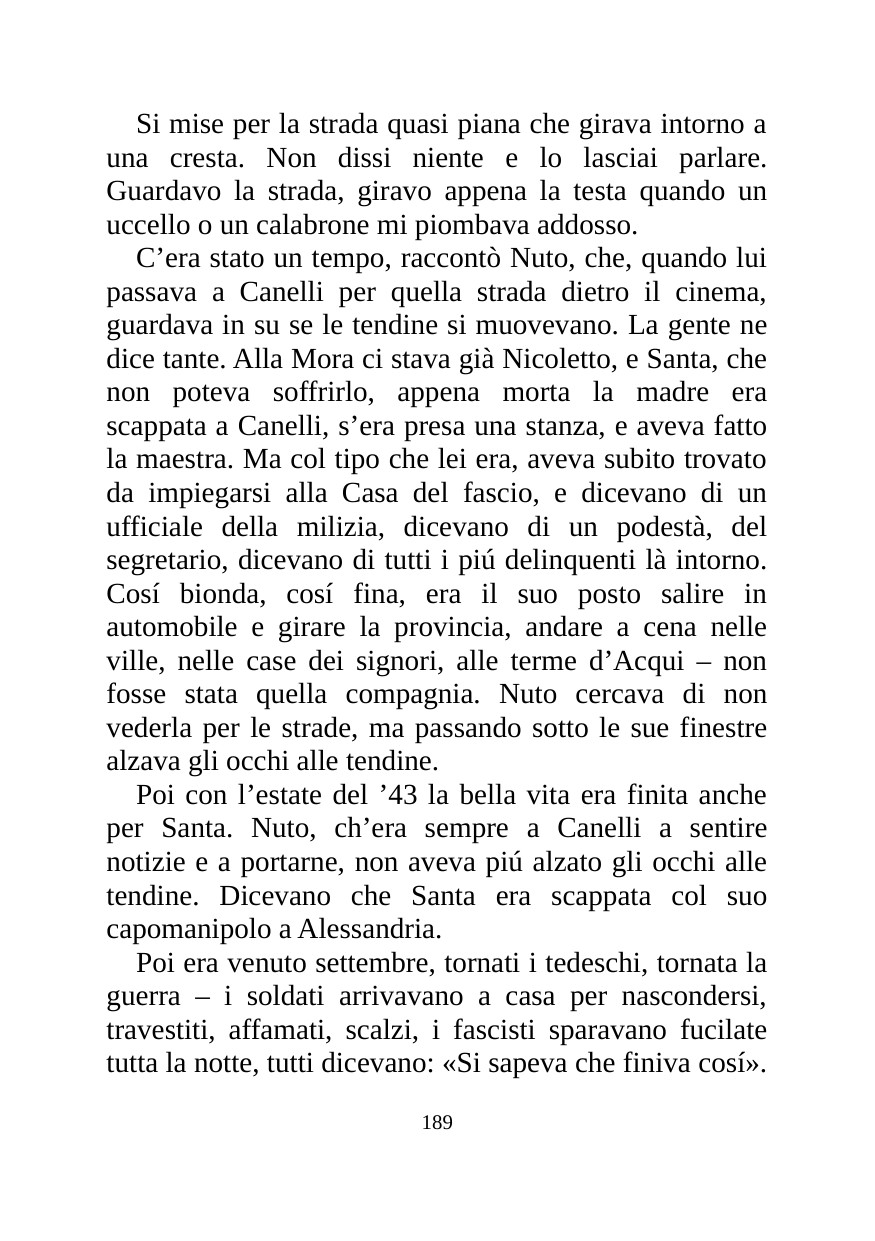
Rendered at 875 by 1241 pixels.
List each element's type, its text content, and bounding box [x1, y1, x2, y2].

text C’era stato un tempo, raccontò Nuto, che, quando lui passava a Canelli per quella strada dietro il cinema, guardava in su se le tendine si muovevano. La gente ne dice tante. Alla Mora ci stava già Nicoletto, e Santa, che non poteva soffrirlo, appena morta la madre era scappata a Canelli, s’era presa una stanza, e aveva fatto la maestra. Ma col tipo che lei era, aveva subito trovato da impiegarsi alla Casa del fascio, e dicevano di un ufficiale della milizia, dicevano di un podestà, del segretario, dicevano di tutti i piú delinquenti là intorno. Cosí bionda, cosí fina, era il suo posto salire in automobile e girare la provincia, andare a cena nelle ville, nelle case dei signori, alle terme d’Acqui – non fosse stata quella compagnia. Nuto cercava di non vederla per le strade, ma passando sotto le sue finestre alzava gli occhi alle tendine. [106, 240, 768, 777]
text Poi con l’estate del ’43 la bella vita era finita anche per Santa. Nuto, ch’era sempre a Canelli a sentire notizie e a portarne, non aveva piú alzato gli occhi alle tendine. Dicevano che Santa era scappata col suo capomanipolo a Alessandria. [106, 777, 768, 945]
text Si mise per la strada quasi piana che girava intorno a una cresta. Non dissi niente e lo lasciai parlare. Guardavo la strada, giravo appena la testa quando un uccello o un calabrone mi piombava addosso. [106, 106, 768, 240]
text Poi era venuto settembre, tornati i tedeschi, tornata la guerra – i soldati arrivavano a casa per nascondersi, travestiti, affamati, scalzi, i fascisti sparavano fucilate tutta la notte, tutti dicevano: «Si sapeva che finiva cosí». [106, 945, 768, 1079]
